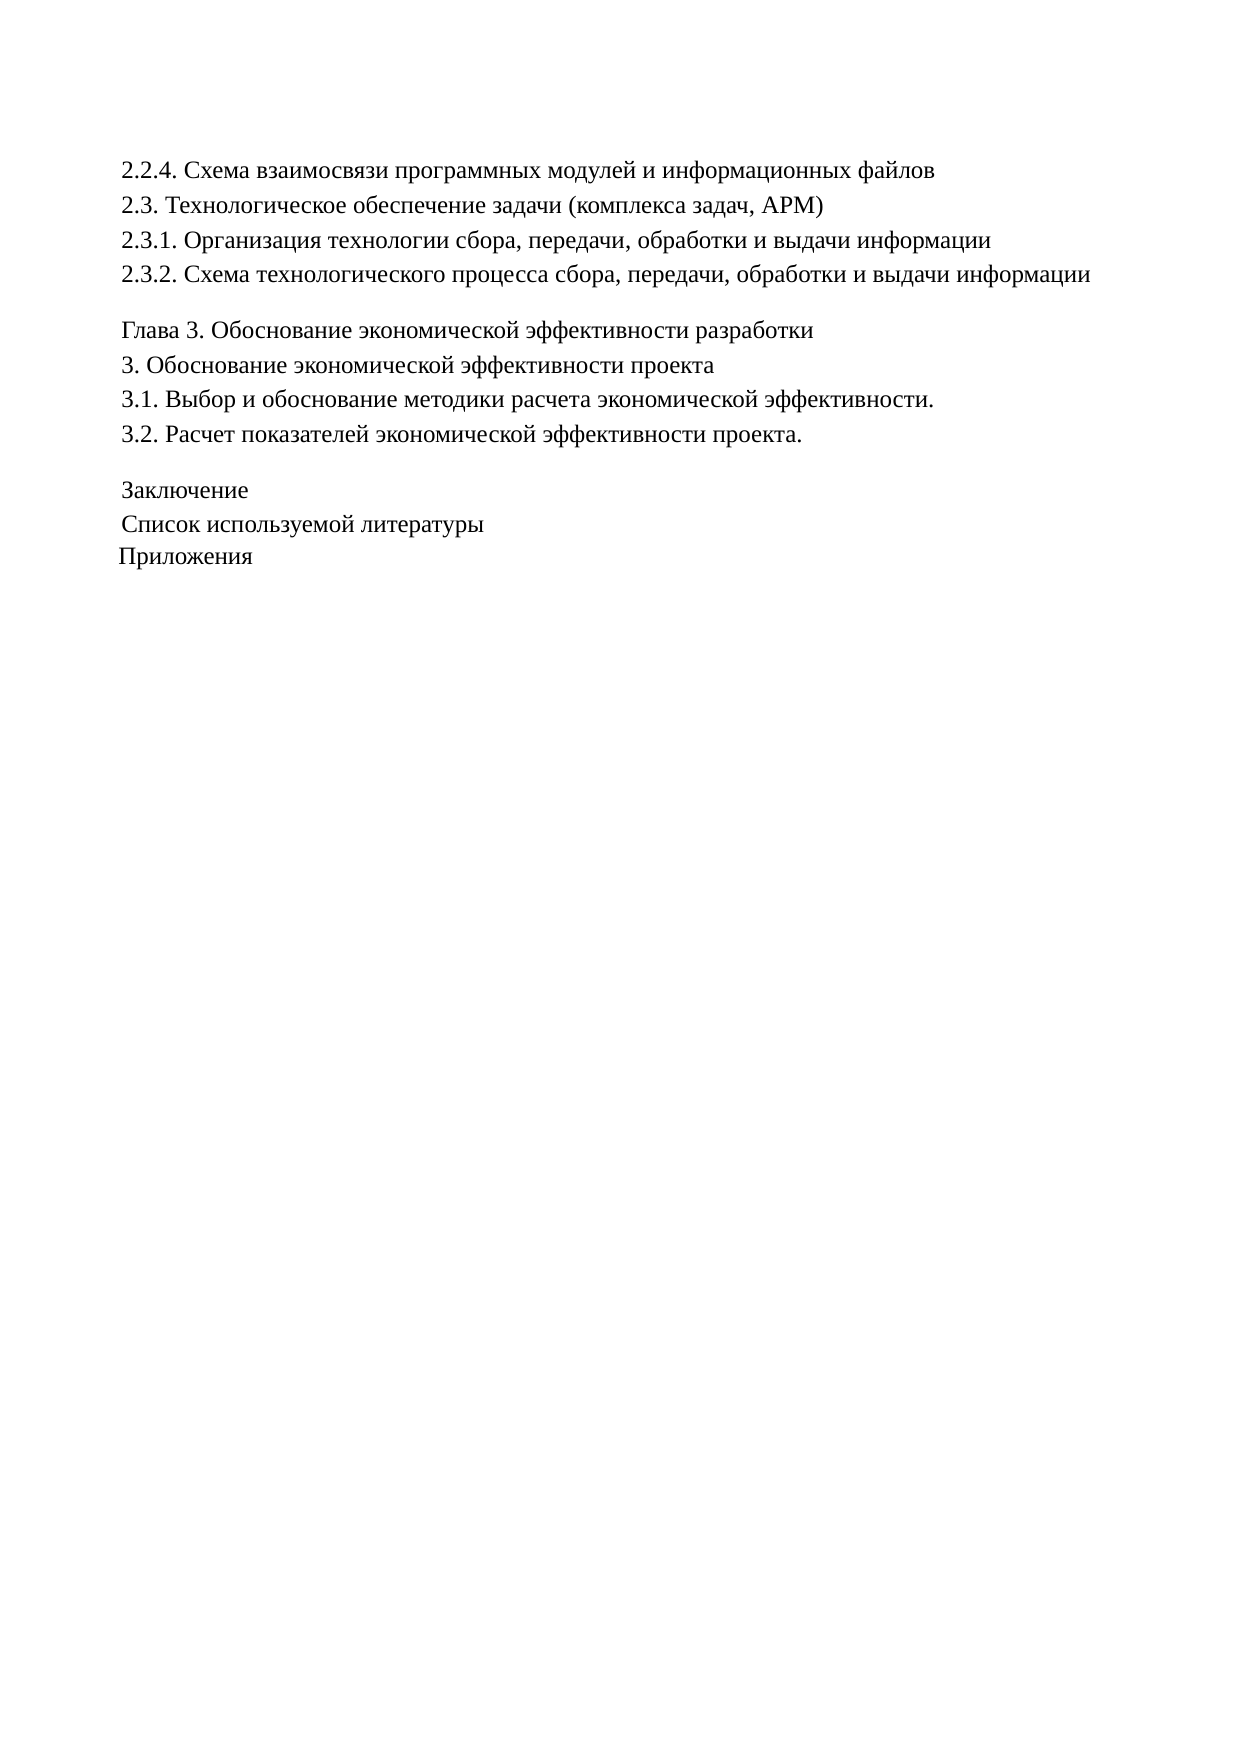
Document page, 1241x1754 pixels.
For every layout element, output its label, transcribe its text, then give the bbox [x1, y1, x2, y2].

table_header Глава 3. Обоснование экономической эффективности разработки [118, 312, 829, 347]
table_header 2.3. Технологическое обеспечение задачи (комплекса задач, АРМ) [118, 187, 837, 222]
table_header 3.2. Расчет показателей экономической эффективности проекта. [118, 416, 818, 451]
table_header Список используемой литературы [118, 506, 499, 541]
table_header 2.3.1. Организация технологии сбора, передачи, обработки и выдачи информации [118, 222, 1008, 256]
table_header 2.2.4. Схема взаимосвязи программных модулей и информационных файлов [118, 153, 956, 187]
table_header [118, 461, 136, 472]
table_header [118, 302, 136, 312]
table_header 3. Обоснование экономической эффективности проекта [118, 347, 730, 381]
table_header 3.1. Выбор и обоснование методики расчета экономической эффективности. [118, 381, 951, 416]
table_cell [118, 118, 1039, 153]
table_header [118, 451, 136, 461]
table_header Заключение [118, 472, 263, 506]
table_header 2.3.2. Схема технологического процесса сбора, передачи, обработки и выдачи информации [118, 256, 1107, 291]
text Приложения [118, 541, 1122, 570]
table_header [118, 291, 136, 302]
